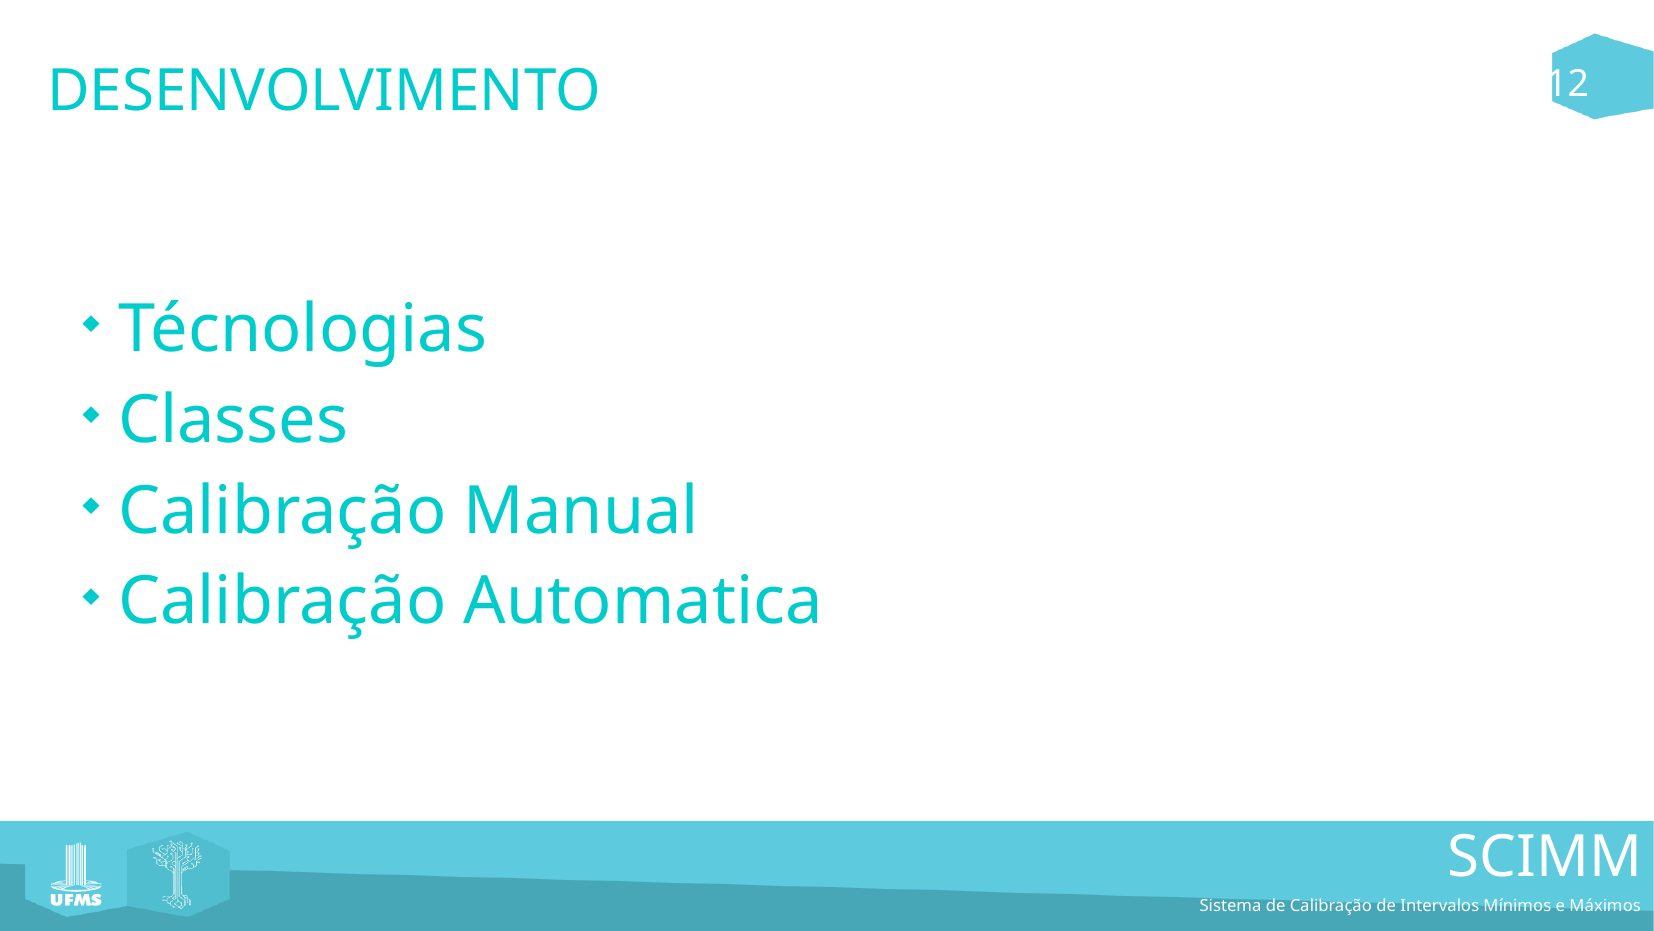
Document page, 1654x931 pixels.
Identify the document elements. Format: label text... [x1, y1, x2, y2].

picture [0, 0, 1654, 931]
title DESENVOLVIMENTO [11, 10, 1501, 166]
text_box [1532, 49, 1654, 120]
subtitle Técnologias Classes Calibração Manual Calibração Automatica [82, 217, 1571, 758]
title SCIMM Sistema de Calibração de Intervalos Mínimos e Máximos [153, 801, 1642, 931]
